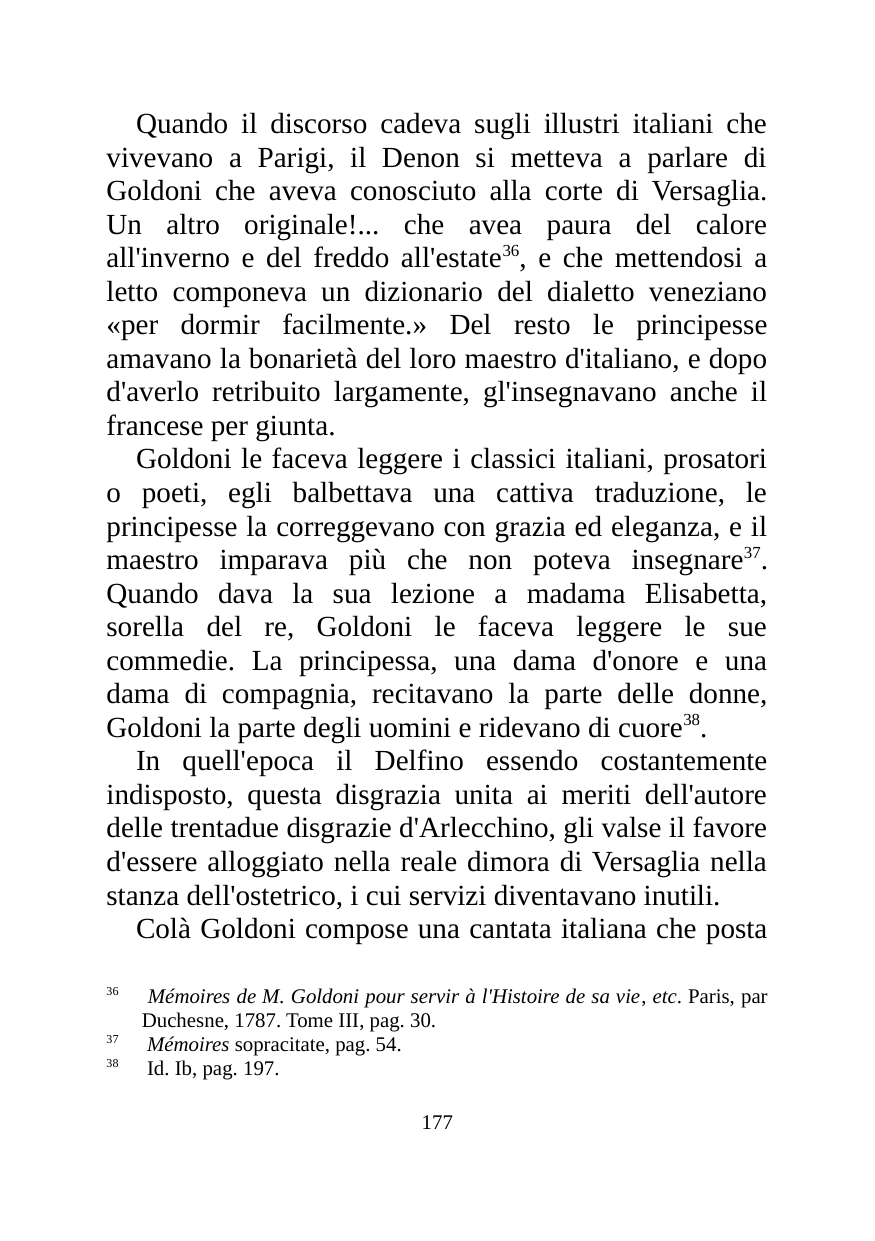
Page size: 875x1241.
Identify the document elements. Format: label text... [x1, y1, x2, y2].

text Mémoires sopracitate, pag. 54. [106, 1032, 768, 1056]
text Id. Ib, pag. 197. [106, 1056, 768, 1080]
text Mémoires de M. Goldoni pour servir à l'Histoire de sa vie, etc. Paris, par Duchesne, 1787. Tome III, pag. 30. [106, 984, 768, 1032]
text In quell'epoca il Delfino essendo costantemente indisposto, questa disgrazia unita ai meriti dell'autore delle trentadue disgrazie d'Arlecchino, gli valse il favore d'essere alloggiato nella reale dimora di Versaglia nella stanza dell'ostetrico, i cui servizi diventavano inutili. [106, 743, 768, 911]
text Goldoni le faceva leggere i classici italiani, prosatori o poeti, egli balbettava una cattiva traduzione, le principesse la correggevano con grazia ed eleganza, e il maestro imparava più che non poteva insegnare. Quando dava la sua lezione a madama Elisabetta, sorella del re, Goldoni le faceva leggere le sue commedie. La principessa, una dama d'onore e una dama di compagnia, recitavano la parte delle donne, Goldoni la parte degli uomini e ridevano di cuore. [106, 442, 768, 743]
text Quando il discorso cadeva sugli illustri italiani che vivevano a Parigi, il Denon si metteva a parlare di Goldoni che aveva conosciuto alla corte di Versaglia. Un altro originale!... che avea paura del calore all'inverno e del freddo all'estate, e che mettendosi a letto componeva un dizionario del dialetto veneziano «per dormir facilmente.» Del resto le principesse amavano la bonarietà del loro maestro d'italiano, e dopo d'averlo retribuito largamente, gl'insegnavano anche il francese per giunta. [106, 106, 768, 442]
text Colà Goldoni compose una cantata italiana che posta [106, 911, 768, 945]
